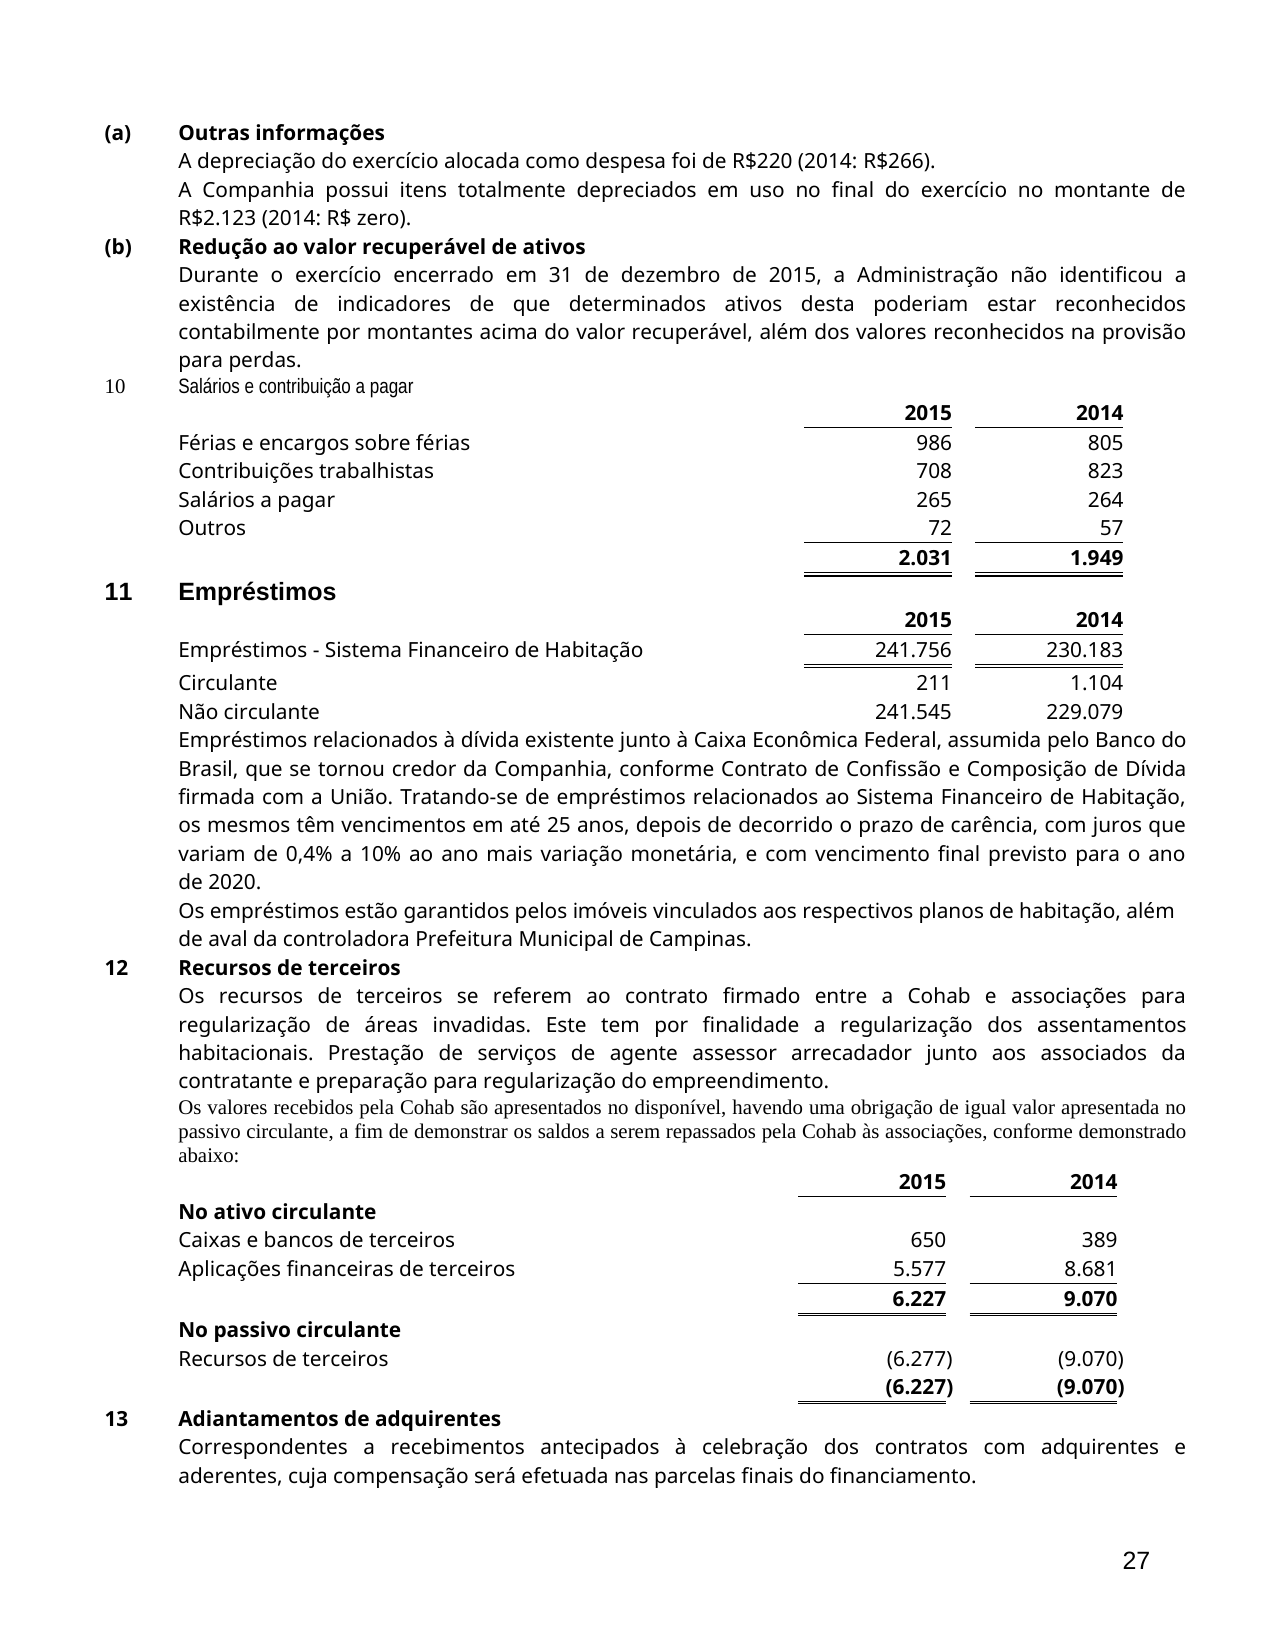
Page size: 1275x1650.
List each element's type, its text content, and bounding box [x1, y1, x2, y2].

table_cell 805 [975, 428, 1123, 457]
table_cell ) [1117, 1344, 1141, 1372]
table_header 2015 [804, 398, 952, 427]
table_cell [1123, 697, 1147, 725]
table_header [952, 605, 975, 634]
table_header 2014 [975, 398, 1123, 427]
table_cell [952, 542, 975, 572]
table_cell [1123, 664, 1147, 697]
table_cell 1.104 [975, 668, 1123, 697]
table_cell 986 [804, 428, 952, 457]
table_header [1117, 1167, 1141, 1196]
table_cell [946, 1196, 969, 1226]
table_cell 823 [975, 457, 1123, 485]
table_cell Outros [178, 514, 804, 542]
table_cell 6.227 [798, 1284, 946, 1312]
table_cell Empréstimos - Sistema Financeiro de Habitação [178, 634, 804, 664]
table_cell [952, 514, 975, 542]
table_header [178, 605, 804, 634]
table_cell [1117, 1283, 1141, 1312]
text 13 Adiantamentos de adquirentes [104, 1404, 1187, 1432]
table_cell [1117, 1196, 1141, 1226]
text Empréstimos relacionados à dívida existente junto à Caixa Econômica Federal, assumida pelo Banco do Brasil, que se tornou credor da Companhia, conforme Contrato de Confissão e Composição de Dívida firmada com a União. Tratando-se de empréstimos relacionados ao Sistema Financeiro de Habitação, os mesmos têm vencimentos em até 25 anos, depois de decorrido o prazo de carência, com juros que variam de 0,4% a 10% ao ano mais variação monetária, e com vencimento final previsto para o ano de 2020. [178, 725, 1187, 896]
text Os valores recebidos pela Cohab são apresentados no disponível, havendo uma obrigação de igual valor apresentada no passivo circulante, a fim de demonstrar os saldos a serem repassados pela Cohab às associações, conforme demonstrado abaixo: [178, 1095, 1187, 1167]
table_header [1123, 398, 1147, 427]
table_header 2015 [798, 1167, 946, 1196]
table_cell 230.183 [975, 635, 1123, 664]
table_cell [798, 1197, 946, 1226]
table_cell [946, 1313, 969, 1344]
table_cell 264 [975, 485, 1123, 513]
table_cell Contribuições trabalhistas [178, 457, 804, 485]
table_cell Férias e encargos sobre férias [178, 427, 804, 457]
table_cell [1117, 1313, 1141, 1344]
table_cell [952, 485, 975, 513]
table_cell [1123, 457, 1147, 485]
table_cell Salários a pagar [178, 485, 804, 513]
table_cell [178, 1373, 798, 1401]
table_cell 2.031 [804, 543, 952, 572]
table_cell [952, 664, 975, 697]
table_cell Caixas e bancos de terceiros [178, 1226, 798, 1254]
list (a) Outras informações [104, 118, 1187, 147]
table_header [178, 398, 804, 427]
table_header [1123, 605, 1147, 634]
table_cell ) [946, 1344, 969, 1372]
table_cell [970, 1316, 1117, 1344]
table_cell No ativo circulante [178, 1196, 798, 1226]
table_cell 708 [804, 457, 952, 485]
table_cell 241.545 [804, 697, 952, 725]
table_header 2015 [804, 605, 952, 634]
list Durante o exercício encerrado em 31 de dezembro de 2015, a Administração não identificou a existência de indicadores de que determinados ativos desta poderiam estar reconhecidos contabilmente por montantes acima do valor recuperável, além dos valores reconhecidos na provisão para perdas. [178, 260, 1187, 374]
table_cell [946, 1254, 969, 1282]
table_cell (6.227 [798, 1373, 946, 1401]
subtitle 11 Empréstimos [104, 577, 1187, 605]
table_cell [798, 1316, 946, 1344]
table_cell [970, 1197, 1117, 1226]
text 12 Recursos de terceiros [104, 953, 1187, 981]
text 10 Salários e contribuição a pagar [104, 374, 1187, 398]
table_cell 241.756 [804, 635, 952, 664]
table_cell ) [946, 1373, 969, 1401]
table_header 2014 [970, 1167, 1117, 1196]
table_cell 9.070 [970, 1284, 1117, 1312]
table_cell [1123, 427, 1147, 457]
table_cell 1.949 [975, 543, 1123, 572]
list (b) Redução ao valor recuperável de ativos [104, 232, 1187, 260]
table_cell [1123, 542, 1147, 572]
table_cell [1123, 485, 1147, 513]
table_cell [178, 1283, 798, 1312]
text Correspondentes a recebimentos antecipados à celebração dos contratos com adquirentes e aderentes, cuja compensação será efetuada nas parcelas finais do financiamento. [178, 1432, 1187, 1489]
table_header [178, 1167, 798, 1196]
table_cell (9.070 [970, 1344, 1117, 1372]
text Os empréstimos estão garantidos pelos imóveis vinculados aos respectivos planos de habitação, além de aval da controladora Prefeitura Municipal de Campinas. [178, 896, 1187, 953]
table_cell [178, 542, 804, 572]
table_cell (6.277 [798, 1344, 946, 1372]
table_cell 8.681 [970, 1254, 1117, 1282]
table_cell 265 [804, 485, 952, 513]
table_header [946, 1167, 969, 1196]
table_cell 229.079 [975, 697, 1123, 725]
table_cell [952, 697, 975, 725]
table_cell Não circulante [178, 697, 804, 725]
table_cell 650 [798, 1226, 946, 1254]
table_cell 72 [804, 514, 952, 542]
table_cell [1123, 634, 1147, 664]
table_cell [952, 457, 975, 485]
table_cell 5.577 [798, 1254, 946, 1282]
table_cell 211 [804, 668, 952, 697]
table_cell [952, 634, 975, 664]
table_cell [1117, 1254, 1141, 1282]
text A depreciação do exercício alocada como despesa foi de R$220 (2014: R$266). [178, 147, 1187, 175]
table_header 2014 [975, 605, 1123, 634]
table_header [952, 398, 975, 427]
table_cell Circulante [178, 664, 804, 697]
table_cell [946, 1226, 969, 1254]
table_cell [946, 1283, 969, 1312]
table_cell Aplicações financeiras de terceiros [178, 1254, 798, 1282]
table_cell 389 [970, 1226, 1117, 1254]
text A Companhia possui itens totalmente depreciados em uso no final do exercício no montante de R$2.123 (2014: R$ zero). [178, 175, 1187, 232]
table_cell [1117, 1226, 1141, 1254]
text Os recursos de terceiros se referem ao contrato firmado entre a Cohab e associações para regularização de áreas invadidas. Este tem por finalidade a regularização dos assentamentos habitacionais. Prestação de serviços de agente assessor arrecadador junto aos associados da contratante e preparação para regularização do empreendimento. [178, 981, 1187, 1095]
table_cell Recursos de terceiros [178, 1344, 798, 1372]
table_cell (9.070 [970, 1373, 1117, 1401]
table_cell [1123, 514, 1147, 542]
table_cell No passivo circulante [178, 1313, 798, 1344]
table_cell ) [1117, 1373, 1141, 1401]
table_cell [952, 427, 975, 457]
table_cell 57 [975, 514, 1123, 542]
